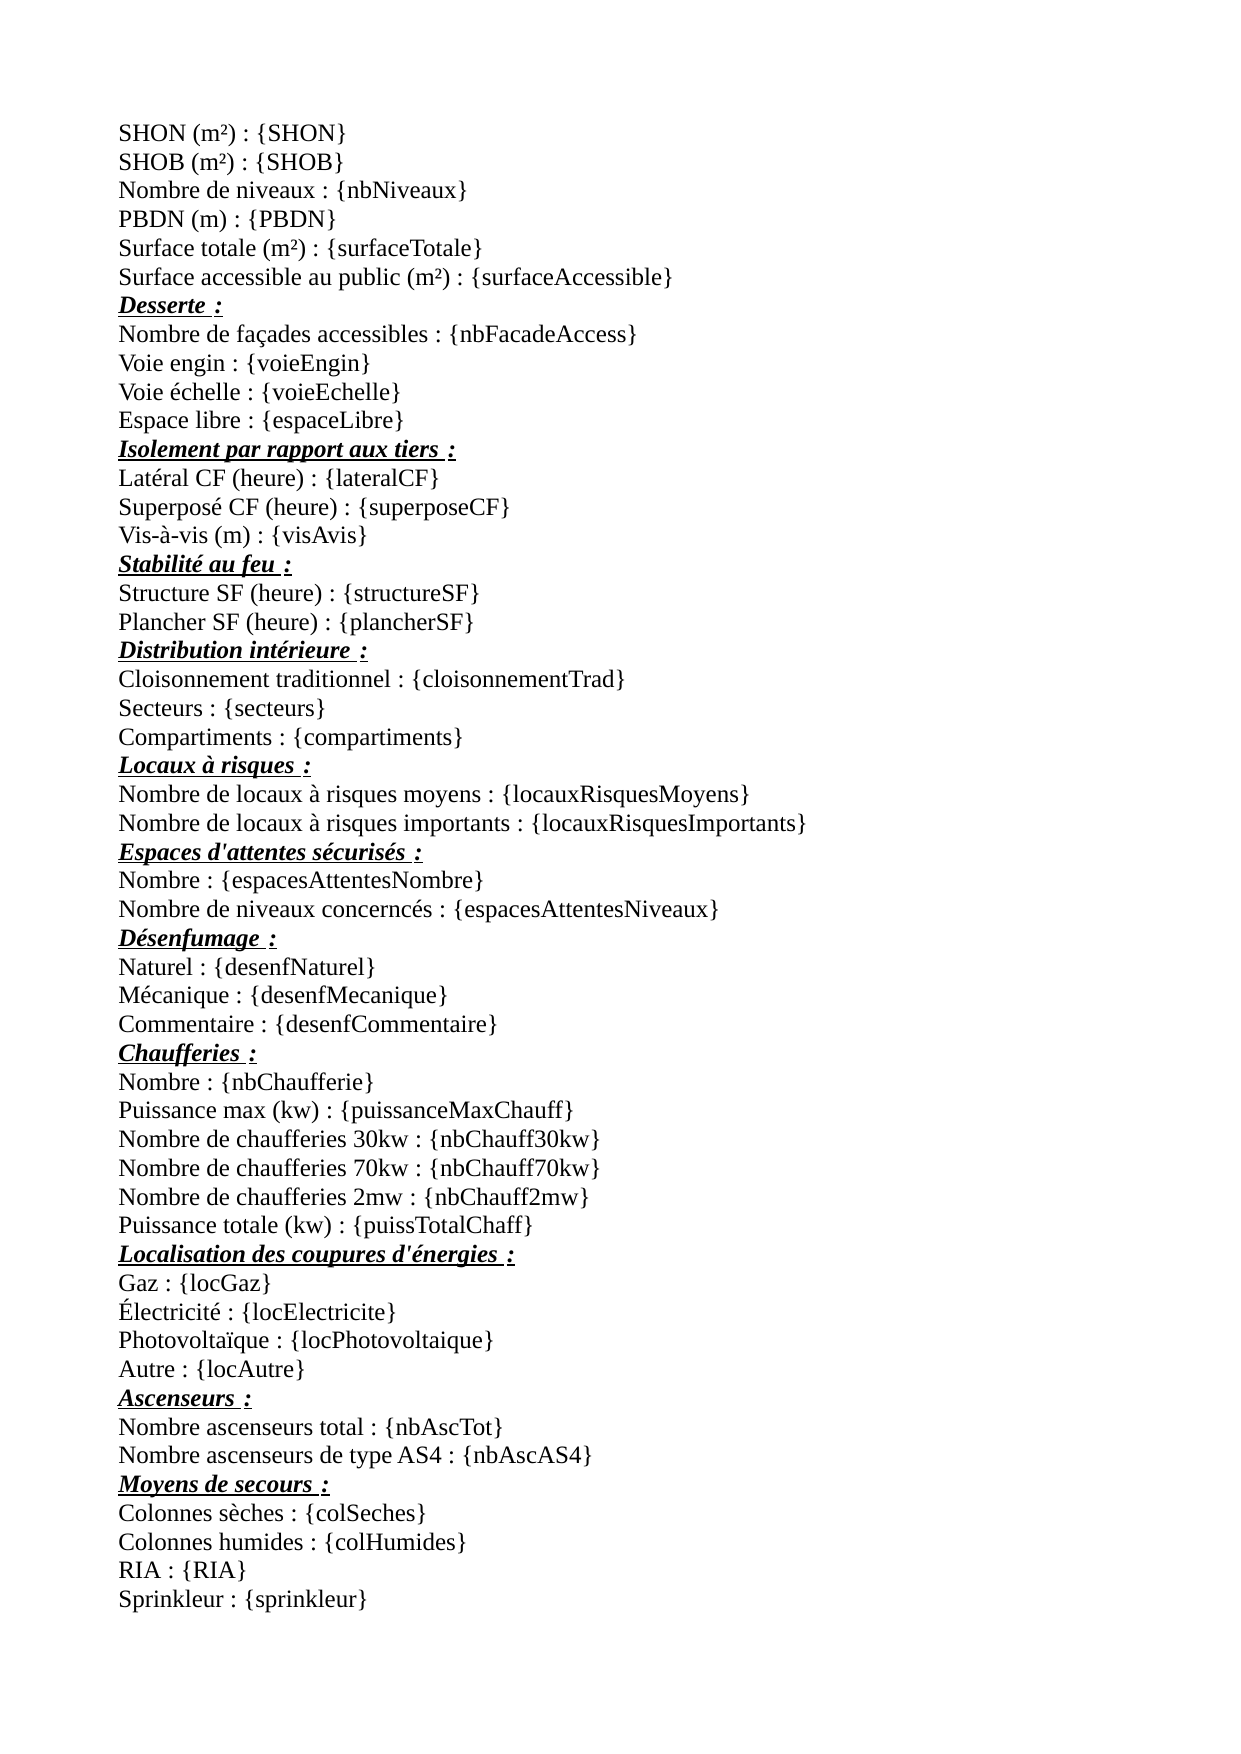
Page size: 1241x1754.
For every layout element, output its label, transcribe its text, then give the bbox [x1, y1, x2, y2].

text Nombre de niveaux concerncés : {espacesAttentesNiveaux} [118, 894, 1122, 923]
text Latéral CF (heure) : {lateralCF} [118, 463, 1122, 492]
text Chaufferies : [118, 1038, 1122, 1067]
text Nombre de chaufferies 30kw : {nbChauff30kw} [118, 1124, 1122, 1153]
text Plancher SF (heure) : {plancherSF} [118, 607, 1122, 636]
text Puissance max (kw) : {puissanceMaxChauff} [118, 1096, 1122, 1124]
text Isolement par rapport aux tiers : [118, 434, 1122, 463]
text PBDN (m) : {PBDN} [118, 204, 1122, 233]
text Secteurs : {secteurs} [118, 693, 1122, 722]
text Stabilité au feu : [118, 549, 1122, 578]
text Colonnes humides : {colHumides} [118, 1527, 1122, 1556]
text Espaces d'attentes sécurisés : [118, 837, 1122, 866]
text Moyens de secours : [118, 1469, 1122, 1498]
text SHOB (m²) : {SHOB} [118, 147, 1122, 176]
text Espace libre : {espaceLibre} [118, 406, 1122, 434]
text Nombre de niveaux : {nbNiveaux} [118, 176, 1122, 204]
text Nombre : {nbChaufferie} [118, 1067, 1122, 1096]
text Commentaire : {desenfCommentaire} [118, 1009, 1122, 1038]
text Locaux à risques : [118, 751, 1122, 779]
text Cloisonnement traditionnel : {cloisonnementTrad} [118, 664, 1122, 693]
text Voie échelle : {voieEchelle} [118, 377, 1122, 406]
text Électricité : {locElectricite} [118, 1297, 1122, 1326]
text Nombre de locaux à risques importants : {locauxRisquesImportants} [118, 808, 1122, 837]
text Autre : {locAutre} [118, 1354, 1122, 1383]
text Ascenseurs : [118, 1383, 1122, 1412]
text Compartiments : {compartiments} [118, 722, 1122, 751]
text Distribution intérieure : [118, 636, 1122, 664]
text Photovoltaïque : {locPhotovoltaique} [118, 1326, 1122, 1354]
text Desserte : [118, 291, 1122, 319]
text Mécanique : {desenfMecanique} [118, 981, 1122, 1009]
text Gaz : {locGaz} [118, 1268, 1122, 1297]
text Localisation des coupures d'énergies : [118, 1239, 1122, 1268]
text RIA : {RIA} [118, 1556, 1122, 1584]
text SHON (m²) : {SHON} [118, 118, 1122, 147]
text Nombre ascenseurs total : {nbAscTot} [118, 1412, 1122, 1441]
text Désenfumage : [118, 923, 1122, 952]
text Sprinkleur : {sprinkleur} [118, 1584, 1122, 1613]
text Nombre de chaufferies 70kw : {nbChauff70kw} [118, 1153, 1122, 1182]
text Nombre : {espacesAttentesNombre} [118, 866, 1122, 894]
text Superposé CF (heure) : {superposeCF} [118, 492, 1122, 521]
text Surface totale (m²) : {surfaceTotale} [118, 233, 1122, 262]
text Colonnes sèches : {colSeches} [118, 1498, 1122, 1527]
text Nombre ascenseurs de type AS4 : {nbAscAS4} [118, 1441, 1122, 1469]
text Voie engin : {voieEngin} [118, 348, 1122, 377]
text Surface accessible au public (m²) : {surfaceAccessible} [118, 262, 1122, 291]
text Naturel : {desenfNaturel} [118, 952, 1122, 981]
text Vis-à-vis (m) : {visAvis} [118, 521, 1122, 549]
text Puissance totale (kw) : {puissTotalChaff} [118, 1211, 1122, 1239]
text Structure SF (heure) : {structureSF} [118, 578, 1122, 607]
text Nombre de façades accessibles : {nbFacadeAccess} [118, 319, 1122, 348]
text Nombre de chaufferies 2mw : {nbChauff2mw} [118, 1182, 1122, 1211]
text Nombre de locaux à risques moyens : {locauxRisquesMoyens} [118, 779, 1122, 808]
